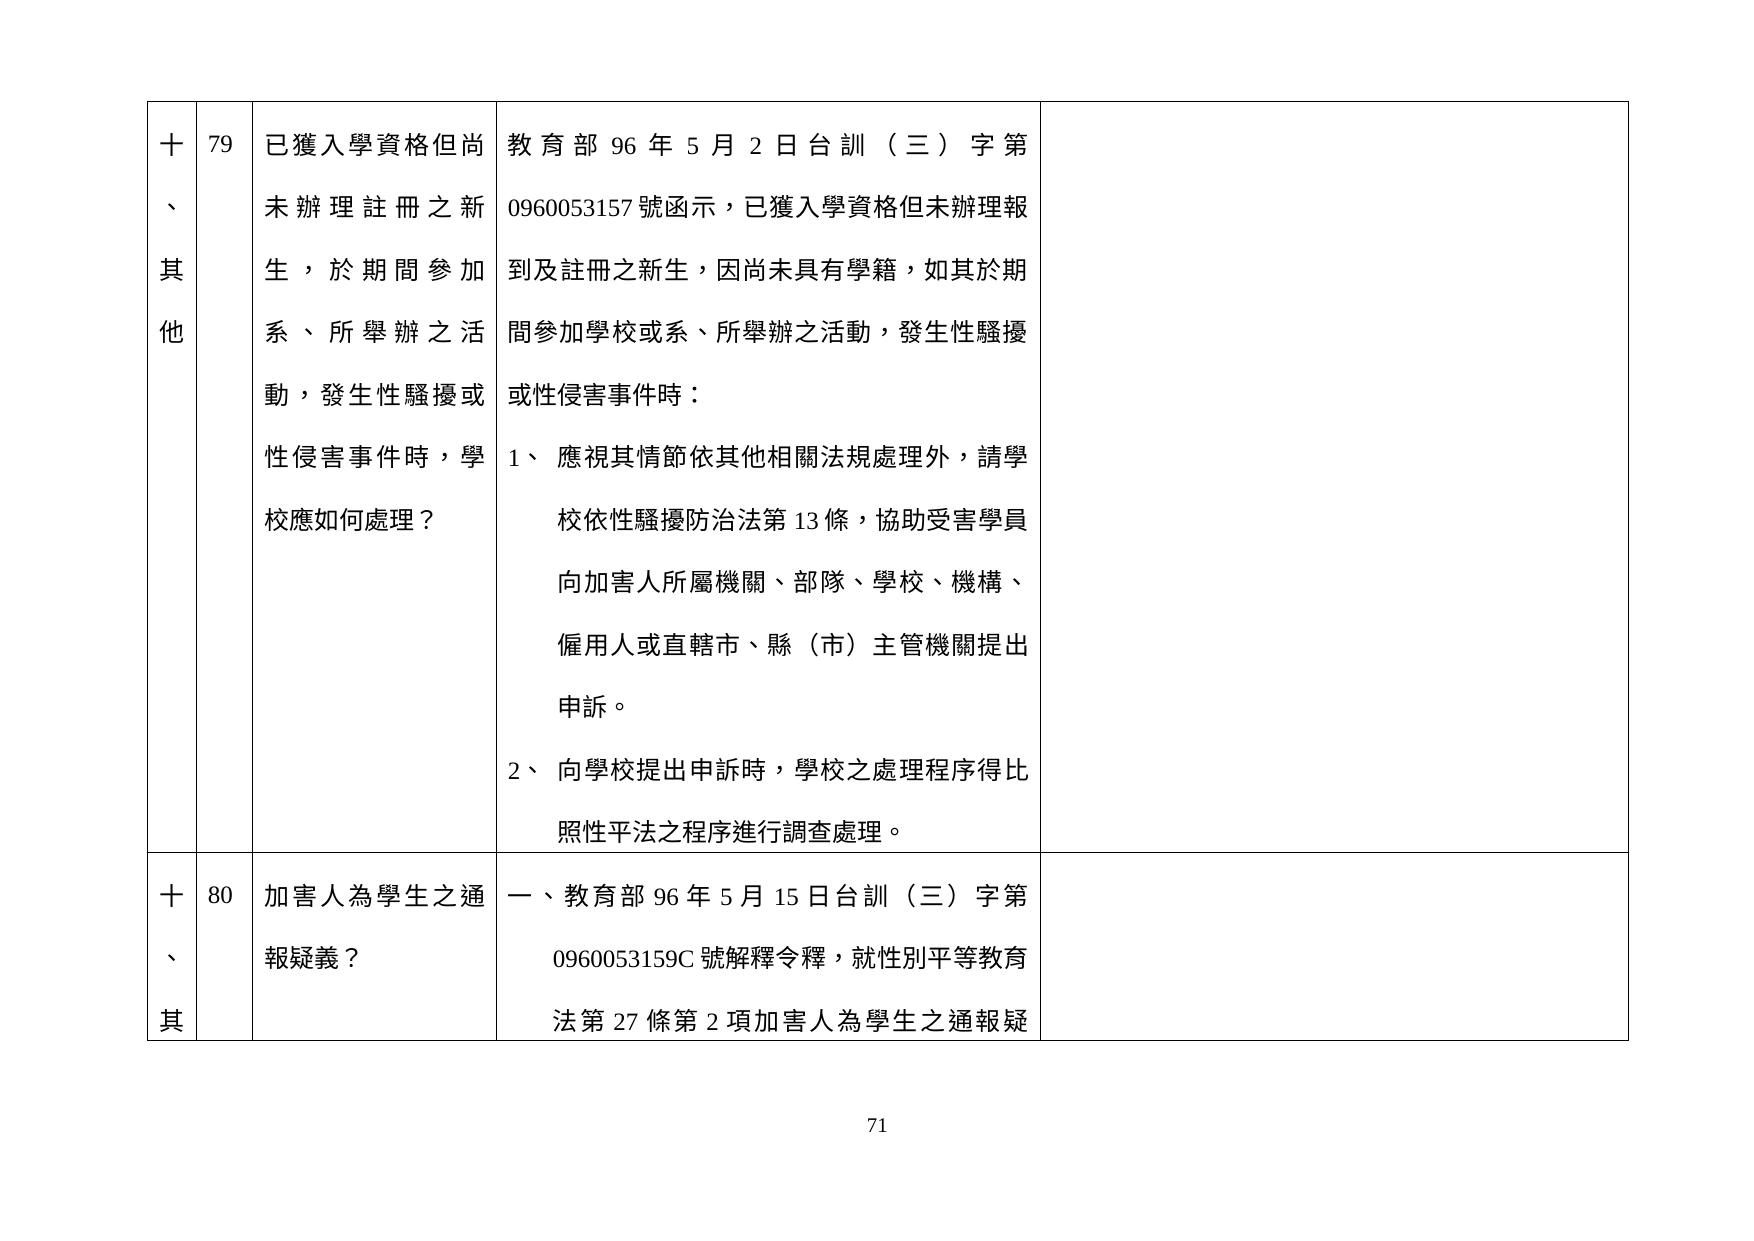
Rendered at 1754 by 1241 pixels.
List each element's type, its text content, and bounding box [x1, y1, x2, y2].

table_cell 已獲入學資格但尚未辦理註冊之新生，於期間參加系、所舉辦之活動，發生性騷擾或性侵害事件時，學校應如何處理？ [253, 102, 496, 852]
table_cell 十 、 其 [148, 853, 196, 1040]
table_cell [1041, 853, 1628, 1040]
table_cell 79 [197, 102, 252, 852]
table_cell 80 [197, 853, 252, 1040]
table_cell [1041, 102, 1628, 852]
table_cell 加害人為學生之通報疑義？ [253, 853, 496, 1040]
table_cell 十 、 其他 [148, 102, 196, 852]
table_cell 一、教育部96年5月15日台訓（三）字第0960053159C號解釋令釋，就性別平等教育法第27條第2項加害人為學生之通報疑 [497, 853, 1040, 1040]
table_cell 教育部96年5月2日台訓（三）字第0960053157號函示，已獲入學資格但未辦理報到及註冊之新生，因尚未具有學籍，如其於期間參加學校或系、所舉辦之活動，發生性騷擾或性侵害事件時： 應視其情節依其他相關法規處理外，請學校依性騷擾防治法第13條，協助受害學員向加害人所屬機關、部隊、學校、機構、僱用人或直轄市、縣（市）主管機關提出申訴。 向學校提出申訴時，學校之處理程序得比照性平法之程序進行調查處理。 [497, 102, 1040, 852]
